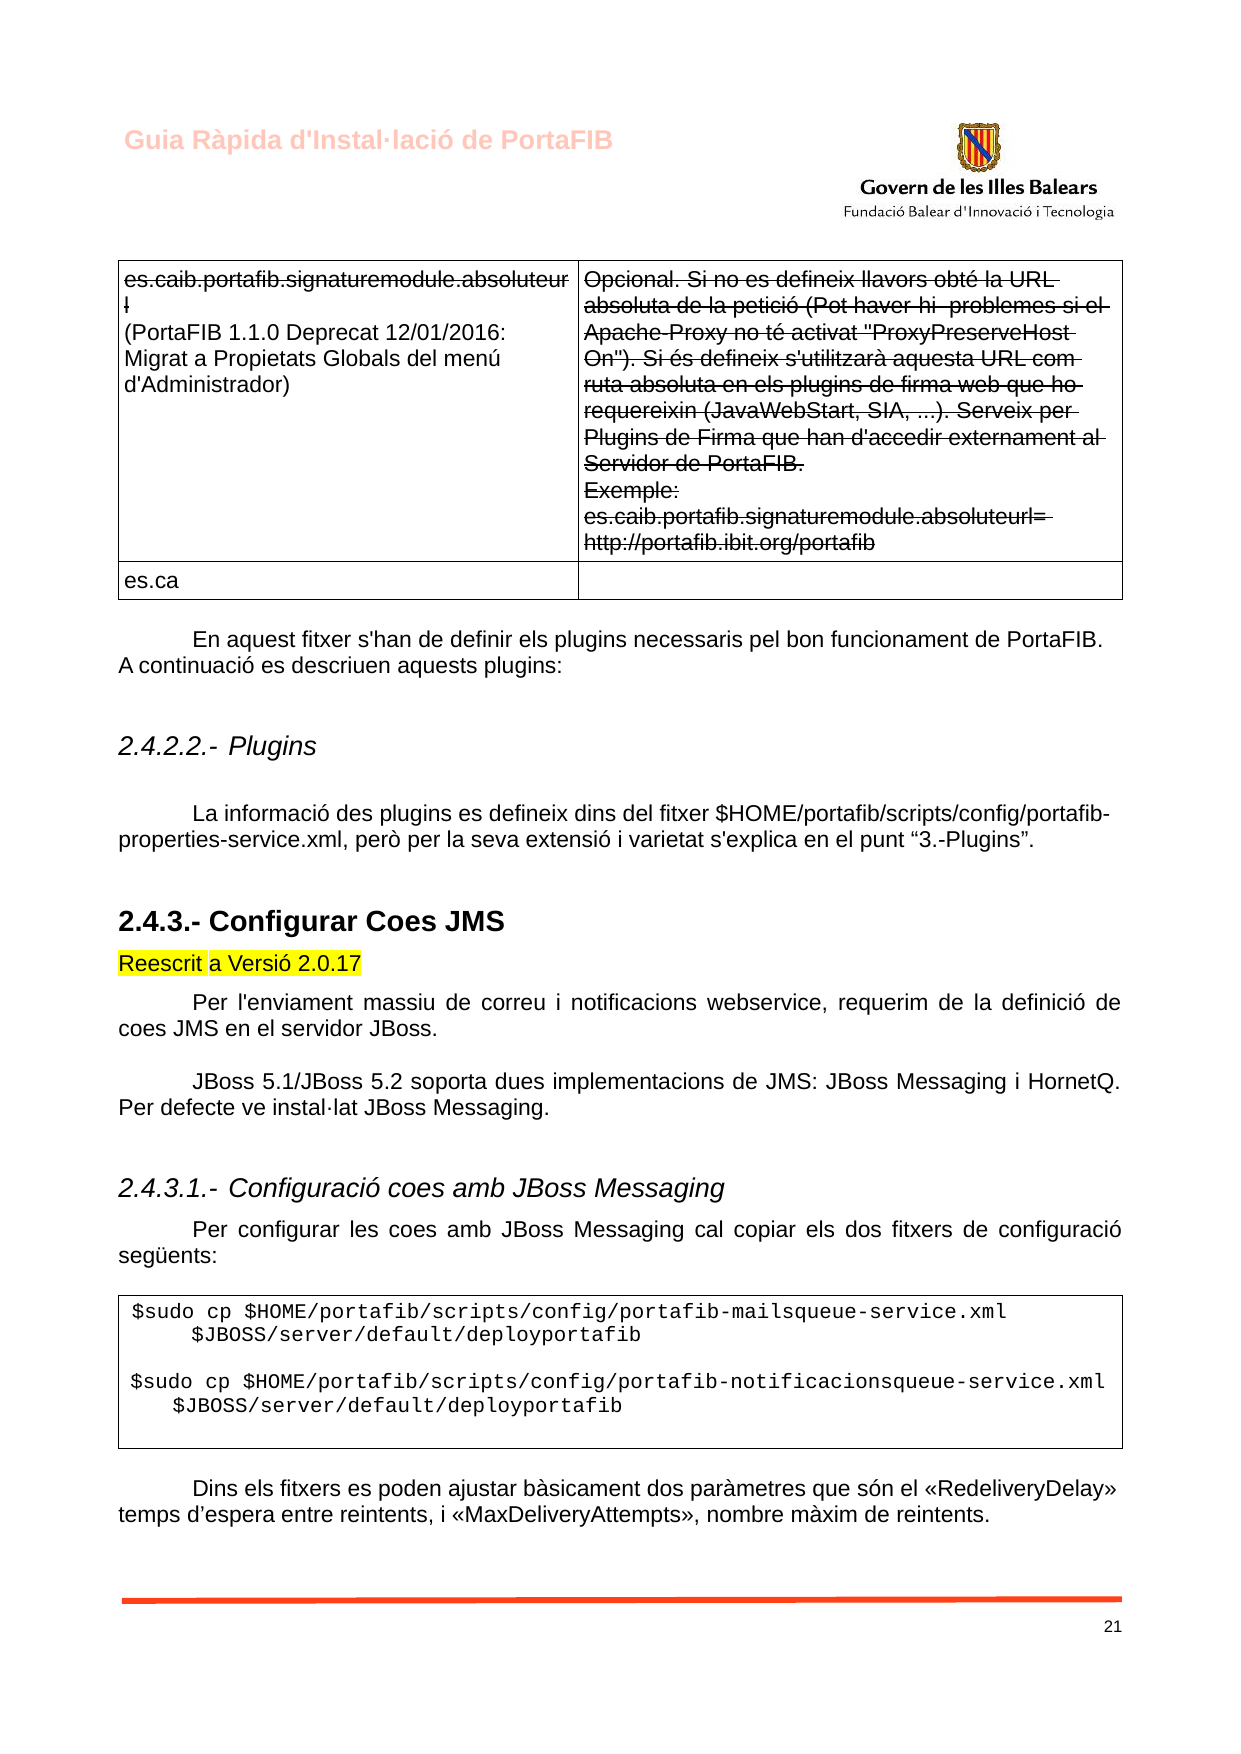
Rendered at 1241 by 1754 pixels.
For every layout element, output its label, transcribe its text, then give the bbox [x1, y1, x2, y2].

text La informació des plugins es defineix dins del fitxer $HOME/portafib/scripts/config/portafib-properties-service.xml, però per la seva extensió i varietat s'explica en el punt “3Plugins”. [118, 800, 1122, 853]
table_cell Opcional. Si no es defineix llavors obté la URL absoluta de la petició (Pot haver-hi problemes si el Apache-Proxy no té activat "ProxyPreserveHost On"). Si és defineix s'utilitzarà aquesta URL com ruta absoluta en els plugins de firma web que ho requereixin (JavaWebStart, SIA, ...). Serveix per Plugins de Firma que han d'accedir externament al Servidor de PortaFIB. Exemple: es.caib.portafib.signaturemodule.absoluteurl= http://portafib.ibit.org/portafib [579, 261, 1122, 561]
text Per configurar les coes amb JBoss Messaging cal copiar els dos fitxers de configuració següents: [118, 1216, 1122, 1268]
subtitle Plugins [118, 730, 1122, 761]
table_cell es.ca [119, 562, 578, 599]
text Dins els fitxers es poden ajustar bàsicament dos paràmetres que són el «RedeliveryDelay» temps d’espera entre reintents, i «MaxDeliveryAttempts», nombre màxim de reintents. [118, 1475, 1122, 1527]
subtitle Configuració coes amb JBoss Messaging [118, 1172, 1122, 1203]
text JBoss 5.1/JBoss 5.2 soporta dues implementacions de JMS: JBoss Messaging i HornetQ. Per defecte ve instal·lat JBoss Messaging. [118, 1068, 1122, 1121]
text En aquest fitxer s'han de definir els plugins necessaris pel bon funcionament de PortaFIB. A continuació es descriuen aquests plugins: [118, 626, 1122, 678]
table_cell [579, 562, 1122, 599]
text Per l'enviament massiu de correu i notificacions webservice, requerim de la definició de coes JMS en el servidor JBoss. [118, 989, 1122, 1042]
picture [840, 123, 1117, 220]
subtitle Configurar Coes JMS [118, 904, 1122, 937]
table_header $sudo cp $HOME/portafib/scripts/config/portafib-mailsqueue-service.xml $JBOSS/server/default/deployportafib $sudo cp $HOME/portafib/scripts/config/portafib-notificacionsqueue-service.xml $JBOSS/server/default/deployportafib [119, 1296, 1122, 1448]
text Reescrit a Versió 2.0.17 [118, 950, 1122, 976]
table_cell es.caib.portafib.signaturemodule.absoluteurl (PortaFIB 1.1.0 Deprecat 12/01/2016: Migrat a Propietats Globals del menú d'Administrador) [119, 261, 578, 561]
